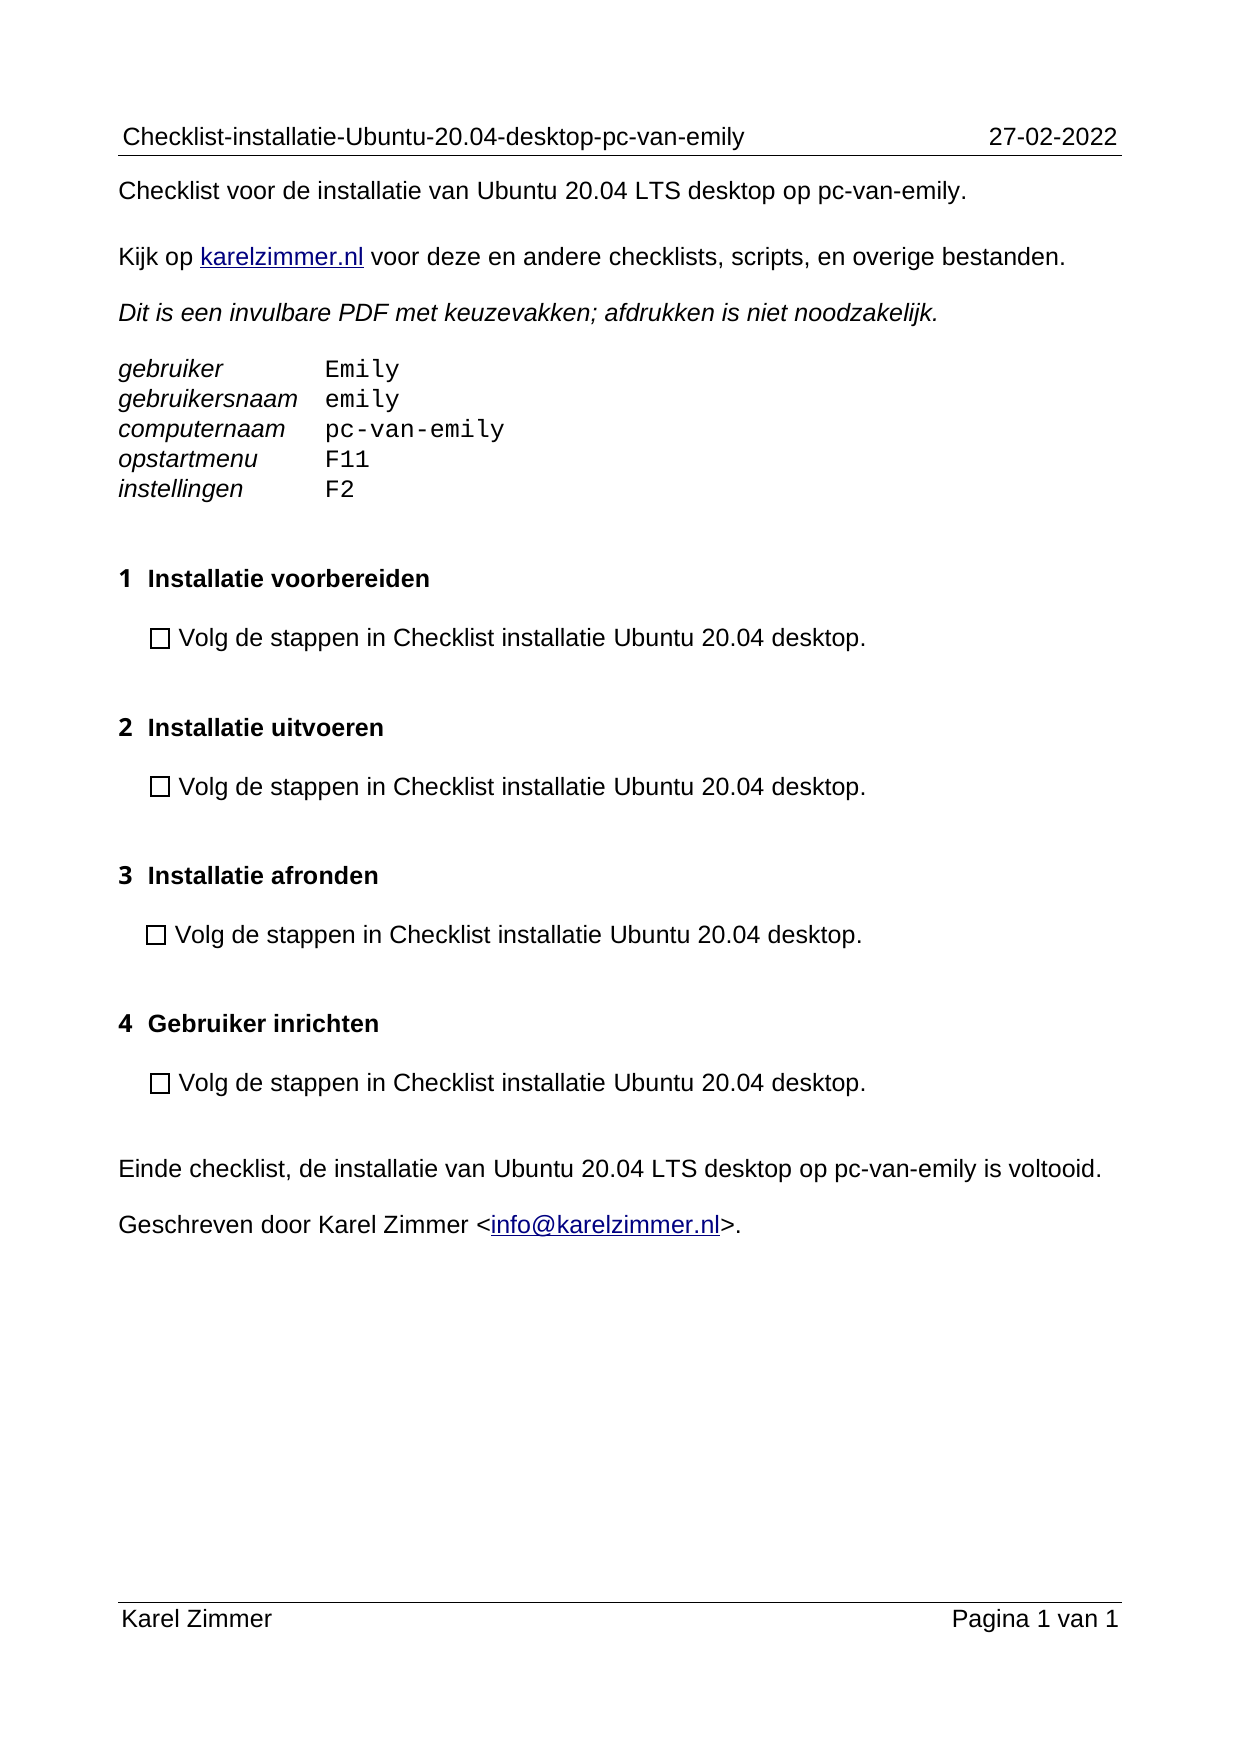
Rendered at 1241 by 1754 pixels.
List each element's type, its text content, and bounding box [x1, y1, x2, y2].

text gebruiker Emily [118, 355, 1122, 385]
list Installatie uitvoeren [118, 709, 1122, 743]
table_header [141, 1068, 177, 1098]
table_header [136, 920, 173, 950]
table_header Volg de stappen in Checklist installatie Ubuntu 20.04 desktop. [173, 920, 1122, 950]
text Geschreven door Karel Zimmer <info@karelzimmer.nl>. [118, 1211, 1122, 1239]
text gebruikersnaam emily [118, 385, 1122, 415]
text Dit is een invulbare PDF met keuzevakken; afdrukken is niet noodzakelijk. [118, 299, 1122, 327]
text opstartmenu F11 [118, 445, 1122, 475]
text instellingen F2 [118, 475, 1122, 505]
text Checklist voor de installatie van Ubuntu 20.04 LTS desktop op pc-van-emily. [118, 177, 1122, 205]
text Kijk op karelzimmer.nl voor deze en andere checklists, scripts, en overige bestanden. [118, 243, 1122, 271]
table_header [141, 772, 177, 802]
table_header Volg de stappen in Checklist installatie Ubuntu 20.04 desktop. [177, 1068, 1120, 1098]
table_header Volg de stappen in Checklist installatie Ubuntu 20.04 desktop. [177, 772, 1120, 802]
table_header [141, 623, 177, 653]
list Installatie afronden [118, 858, 1122, 892]
list Installatie voorbereiden [118, 561, 1122, 595]
text Einde checklist, de installatie van Ubuntu 20.04 LTS desktop op pc-van-emily is voltooid. [118, 1154, 1122, 1183]
table_header Volg de stappen in Checklist installatie Ubuntu 20.04 desktop. [177, 623, 1120, 653]
text computernaam pc-van-emily [118, 415, 1122, 445]
list Gebruiker inrichten [118, 1006, 1122, 1040]
